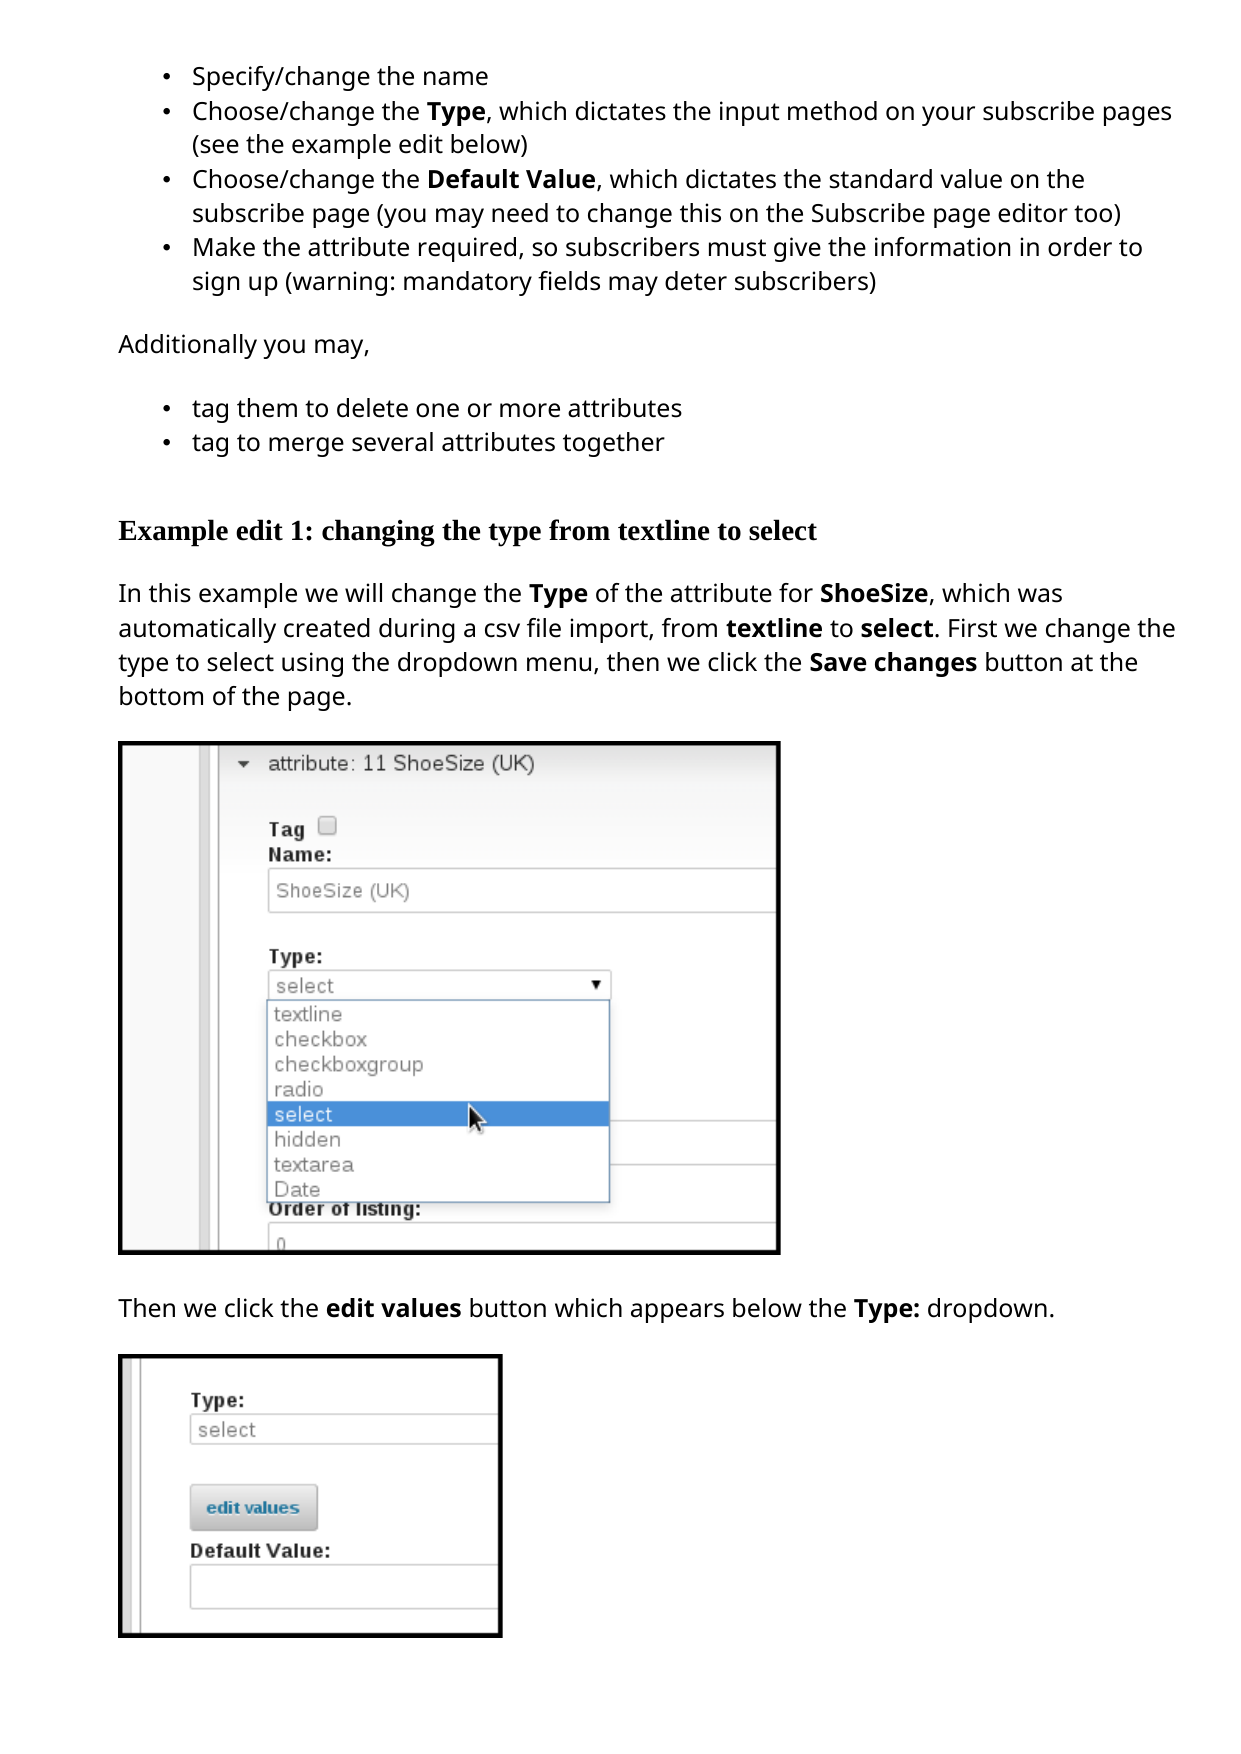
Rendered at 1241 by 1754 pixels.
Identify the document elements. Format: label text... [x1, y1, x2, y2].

list Choose/change the Type, which dictates the input method on your subscribe pages (see the example edit below) [162, 93, 1181, 161]
list Specify/change the name [162, 59, 1181, 93]
subtitle Example edit 1: changing the type from textline to select [118, 513, 1181, 547]
text Additionally you may, [118, 327, 1181, 361]
list tag to merge several attributes together [162, 424, 1181, 459]
picture [118, 1354, 503, 1638]
text In this example we will change the Type of the attribute for ShoeSize, which was automatically created during a csv file import, from textline to select. First we change the type to select using the dropdown menu, then we click the Save changes button at the bottom of the page. [118, 576, 1181, 712]
text Then we click the edit values button which appears below the Type: dropdown. [118, 1291, 1181, 1325]
list Choose/change the Default Value, which dictates the standard value on the subscribe page (you may need to change this on the Subscribe page editor too) [162, 161, 1181, 229]
list Make the attribute required, so subscribers must give the information in order to sign up (warning: mandatory fields may deter subscribers) [162, 229, 1181, 297]
picture [118, 741, 781, 1255]
list tag them to delete one or more attributes [162, 391, 1181, 424]
